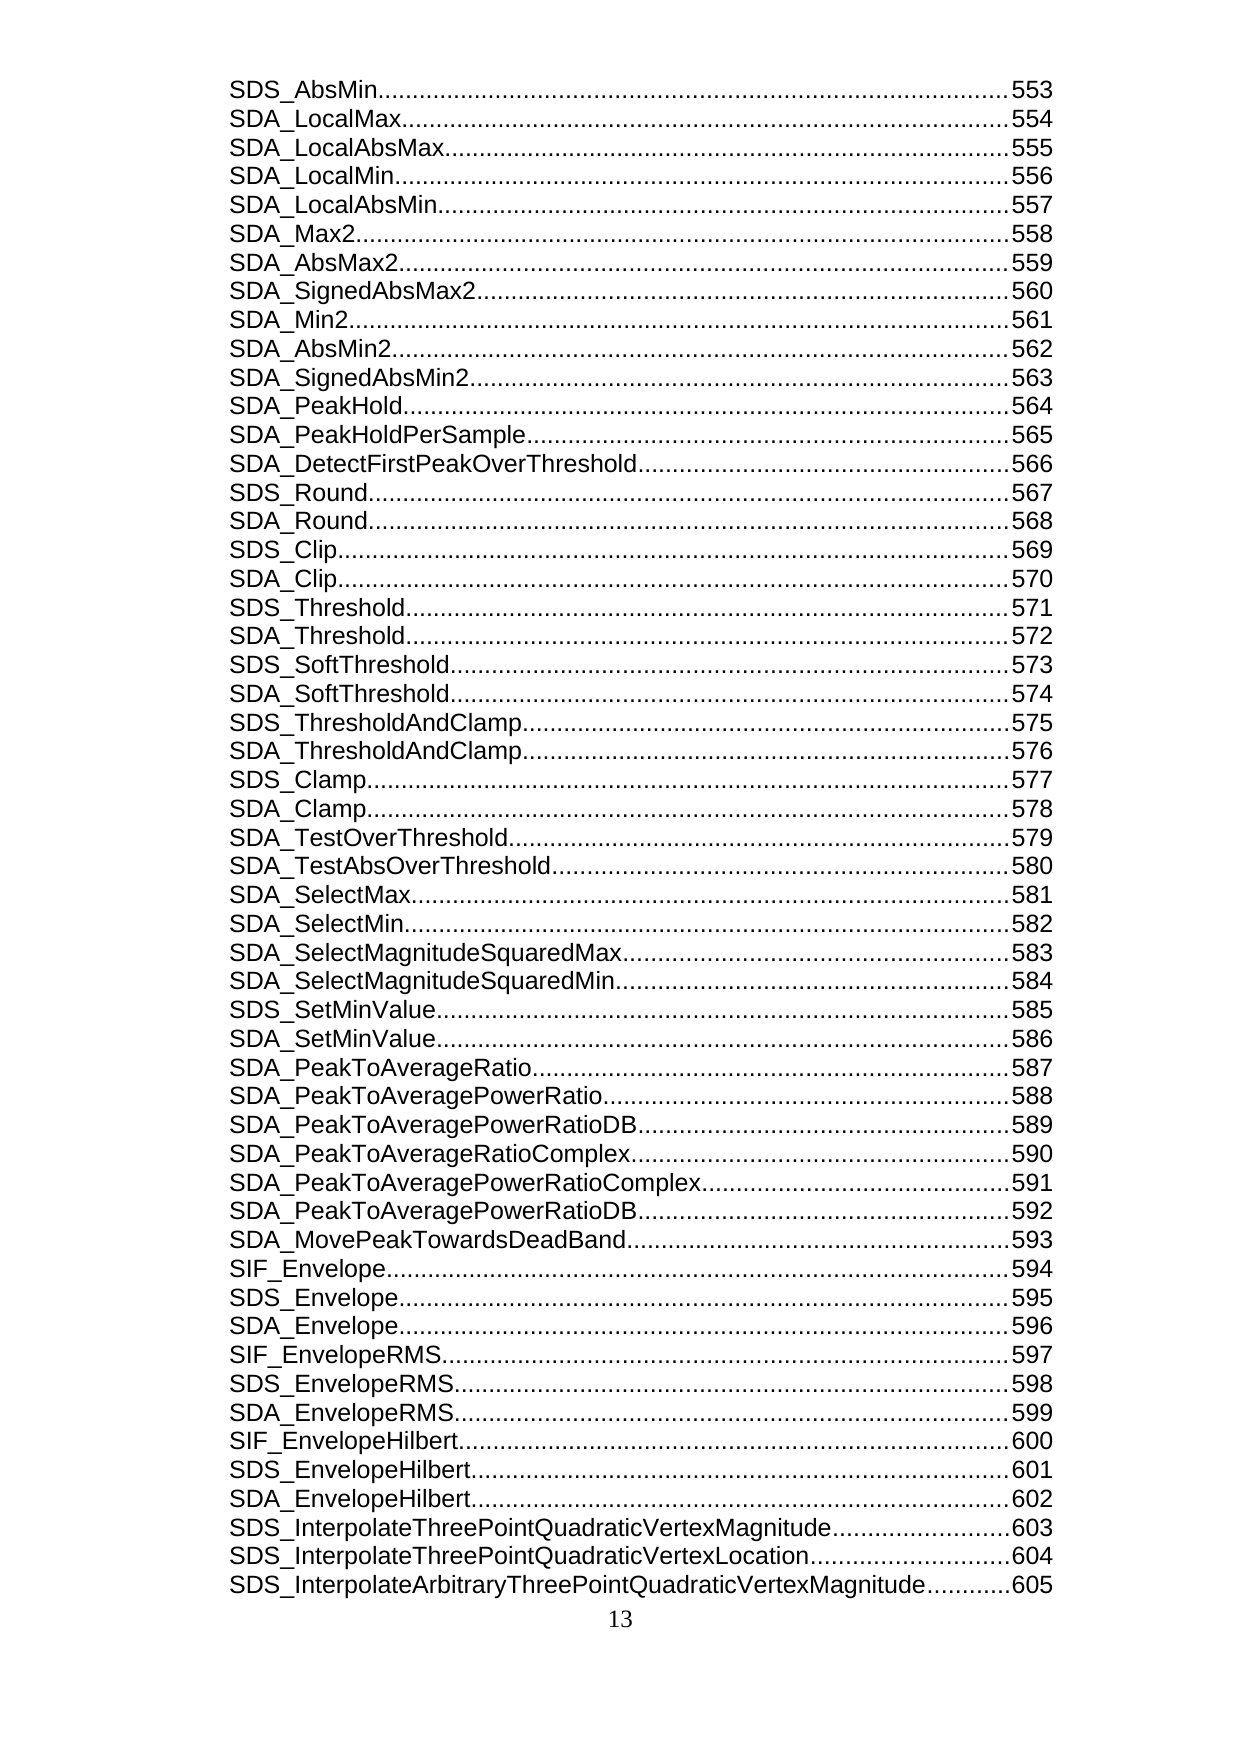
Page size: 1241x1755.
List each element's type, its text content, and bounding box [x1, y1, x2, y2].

text SIF_EnvelopeHilbert 600 [229, 1426, 1053, 1455]
text SDA_DetectFirstPeakOverThreshold 566 [229, 449, 1053, 477]
text SDA_PeakToAveragePowerRatioDB 589 [229, 1110, 1053, 1139]
text SDS_InterpolateThreePointQuadraticVertexMagnitude 603 [229, 1512, 1053, 1541]
text SIF_EnvelopeRMS 597 [229, 1340, 1053, 1369]
text SDA_EnvelopeRMS 599 [229, 1397, 1053, 1426]
text SIF_Envelope 594 [229, 1254, 1053, 1282]
text SDA_PeakToAverageRatio 587 [229, 1052, 1053, 1081]
text SDA_Clamp 578 [229, 794, 1053, 822]
text SDA_PeakToAverageRatioComplex 590 [229, 1139, 1053, 1167]
text SDA_TestAbsOverThreshold 580 [229, 851, 1053, 880]
text SDA_MovePeakTowardsDeadBand 593 [229, 1225, 1053, 1254]
text SDA_LocalAbsMax 555 [229, 132, 1053, 161]
text SDA_SoftThreshold 574 [229, 679, 1053, 707]
text SDA_SelectMax 581 [229, 880, 1053, 909]
text SDA_PeakHold 564 [229, 391, 1053, 420]
text SDA_EnvelopeHilbert 602 [229, 1484, 1053, 1512]
text SDA_LocalMin 556 [229, 161, 1053, 190]
text SDA_PeakToAveragePowerRatio 588 [229, 1081, 1053, 1110]
text SDS_SetMinValue 585 [229, 995, 1053, 1024]
text SDS_SoftThreshold 573 [229, 650, 1053, 679]
text SDA_SignedAbsMax2 560 [229, 276, 1053, 305]
text SDA_PeakToAveragePowerRatioComplex 591 [229, 1167, 1053, 1196]
text SDS_ThresholdAndClamp 575 [229, 707, 1053, 736]
text SDS_Clip 569 [229, 535, 1053, 564]
text SDS_InterpolateThreePointQuadraticVertexLocation 604 [229, 1541, 1053, 1570]
text SDA_TestOverThreshold 579 [229, 822, 1053, 851]
text SDA_ThresholdAndClamp 576 [229, 736, 1053, 765]
text SDA_Clip 570 [229, 564, 1053, 592]
text SDS_EnvelopeRMS 598 [229, 1369, 1053, 1397]
text SDA_LocalAbsMin 557 [229, 190, 1053, 219]
text SDA_LocalMax 554 [229, 104, 1053, 132]
text SDA_Min2 561 [229, 305, 1053, 334]
text SDA_SignedAbsMin2 563 [229, 362, 1053, 391]
text SDS_Threshold 571 [229, 592, 1053, 621]
text SDA_SelectMagnitudeSquaredMin 584 [229, 966, 1053, 995]
text SDA_Envelope 596 [229, 1311, 1053, 1340]
text SDA_Max2 558 [229, 219, 1053, 247]
text SDA_PeakToAveragePowerRatioDB 592 [229, 1196, 1053, 1225]
text SDS_Clamp 577 [229, 765, 1053, 794]
text SDA_Round 568 [229, 506, 1053, 535]
text SDS_EnvelopeHilbert 601 [229, 1455, 1053, 1484]
text SDA_SelectMagnitudeSquaredMax 583 [229, 937, 1053, 966]
text SDA_AbsMax2 559 [229, 247, 1053, 276]
text SDA_AbsMin2 562 [229, 334, 1053, 362]
text SDA_Threshold 572 [229, 621, 1053, 650]
text SDS_Envelope 595 [229, 1282, 1053, 1311]
text SDA_SelectMin 582 [229, 909, 1053, 937]
text SDS_AbsMin 553 [229, 75, 1053, 104]
text SDA_PeakHoldPerSample 565 [229, 420, 1053, 449]
text SDS_InterpolateArbitraryThreePointQuadraticVertexMagnitude 605 [229, 1570, 1053, 1599]
text SDA_SetMinValue 586 [229, 1024, 1053, 1052]
text SDS_Round 567 [229, 477, 1053, 506]
